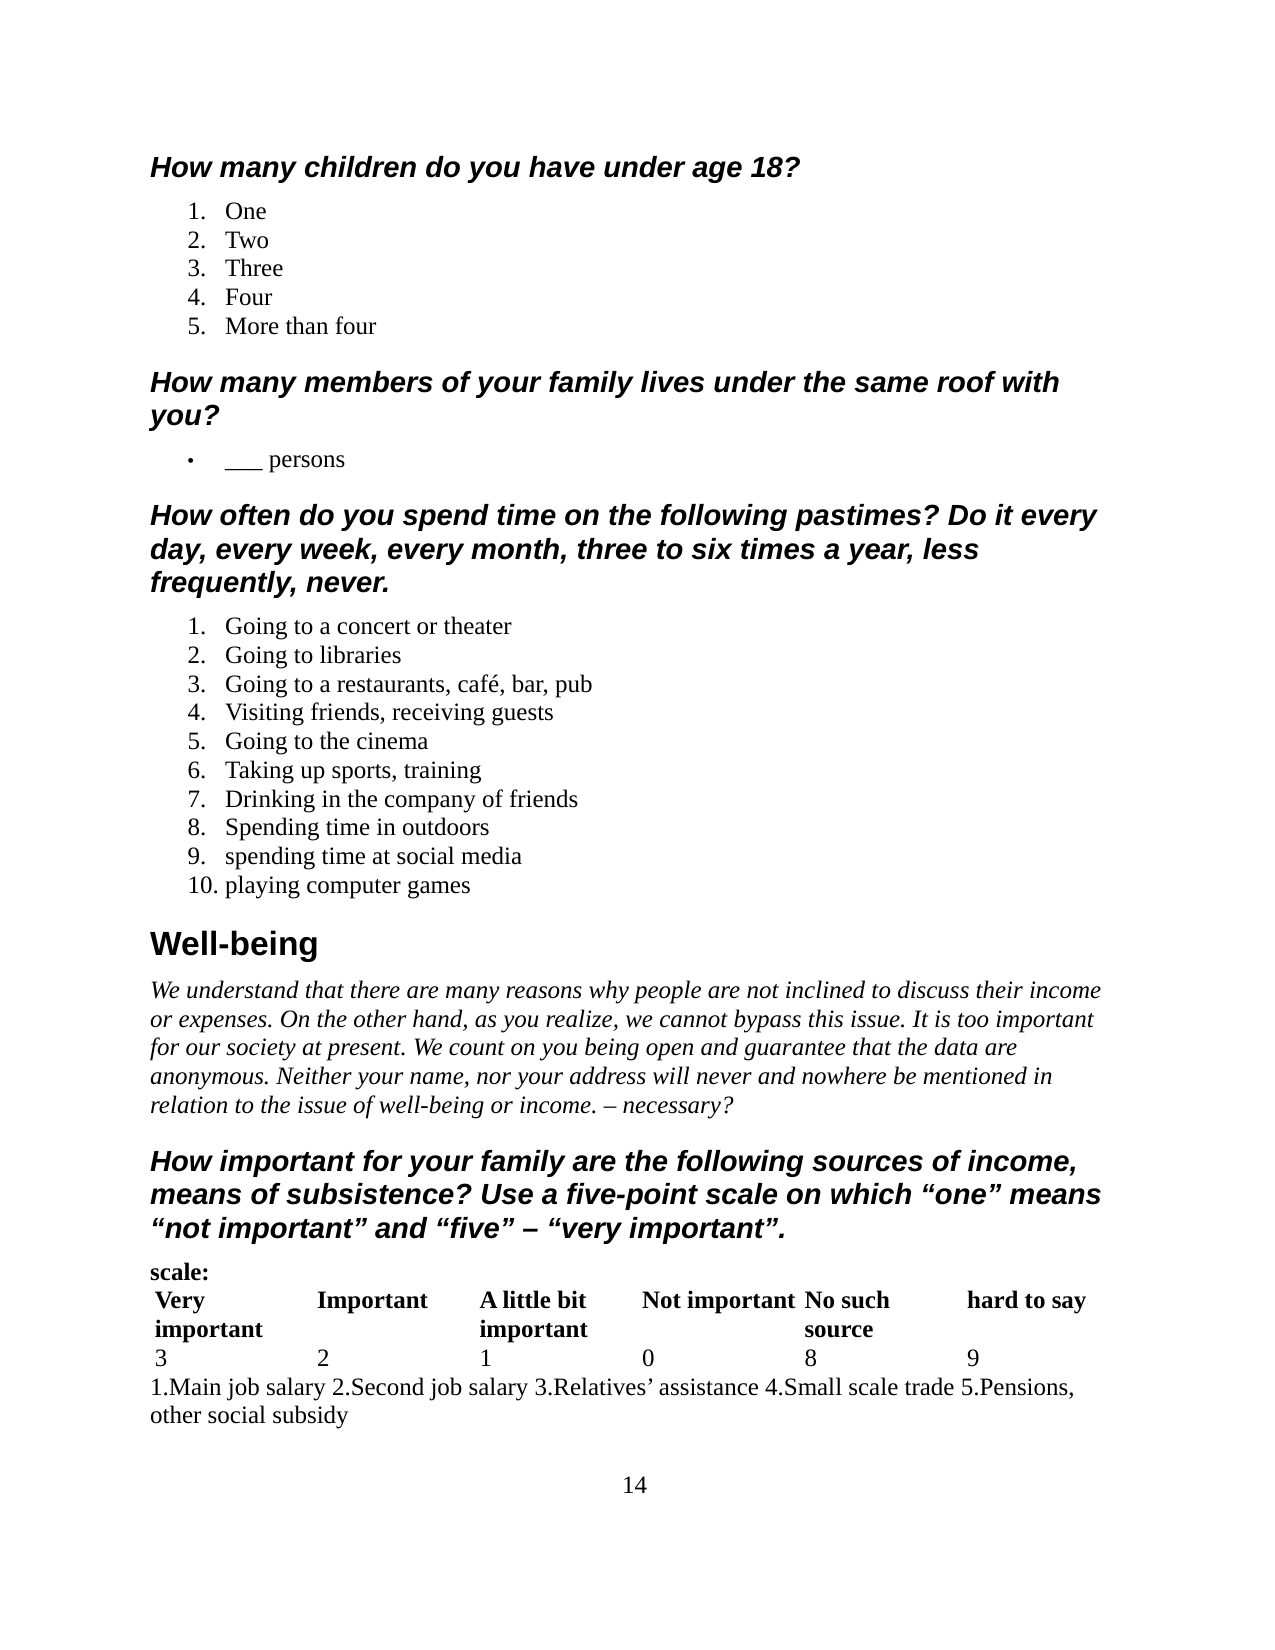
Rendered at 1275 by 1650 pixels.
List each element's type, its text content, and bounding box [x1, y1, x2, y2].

list Drinking in the company of friends [187, 784, 1125, 812]
list Going to libraries [187, 640, 1125, 669]
list Three [187, 253, 1125, 282]
table_cell 9 [963, 1343, 1125, 1372]
table_cell 1 [475, 1343, 637, 1372]
list More than four [187, 311, 1125, 340]
list Four [187, 282, 1125, 311]
table_cell 0 [638, 1343, 800, 1372]
table_header No such source [800, 1286, 962, 1343]
subtitle How many members of your family lives under the same roof with you? [150, 365, 1125, 432]
list Going to a concert or theater [187, 611, 1125, 640]
list Going to the cinema [187, 726, 1125, 755]
list spending time at social media [187, 841, 1125, 870]
table_header A little bit important [475, 1286, 637, 1343]
text 1.Main job salary 2.Second job salary 3.Relatives’ assistance 4.Small scale trade 5.Pensions, other social subsidy [150, 1372, 1125, 1429]
table_header Very important [150, 1286, 312, 1343]
text scale: [150, 1257, 1125, 1286]
table_cell 2 [313, 1343, 475, 1372]
subtitle How many children do you have under age 18? [150, 150, 1125, 183]
text We understand that there are many reasons why people are not inclined to discuss their income or expenses. On the other hand, as you realize, we cannot bypass this issue. It is too important for our society at present. We count on you being open and guarantee that the data are anonymous. Neither your name, nor your address will never and nowhere be mentioned in relation to the issue of well-being or income. – necessary? [150, 975, 1125, 1119]
list Two [187, 225, 1125, 253]
list playing computer games [187, 870, 1125, 899]
list Going to a restaurants, café, bar, pub [187, 669, 1125, 697]
list One [187, 196, 1125, 225]
table_header Important [313, 1286, 475, 1343]
list Taking up sports, training [187, 755, 1125, 784]
table_cell 3 [150, 1343, 312, 1372]
subtitle Well-being [150, 924, 1125, 962]
subtitle How important for your family are the following sources of income, means of subsistence? Use a five-point scale on which “one” means “not important” and “five” – “very important”. [150, 1144, 1125, 1244]
table_header hard to say [963, 1286, 1125, 1343]
list ___ persons [187, 444, 1125, 473]
list Visiting friends, receiving guests [187, 697, 1125, 726]
table_cell 8 [800, 1343, 962, 1372]
subtitle How often do you spend time on the following pastimes? Do it every day, every week, every month, three to six times a year, less frequently, never. [150, 498, 1125, 599]
list Spending time in outdoors [187, 812, 1125, 841]
table_header Not important [638, 1286, 800, 1343]
